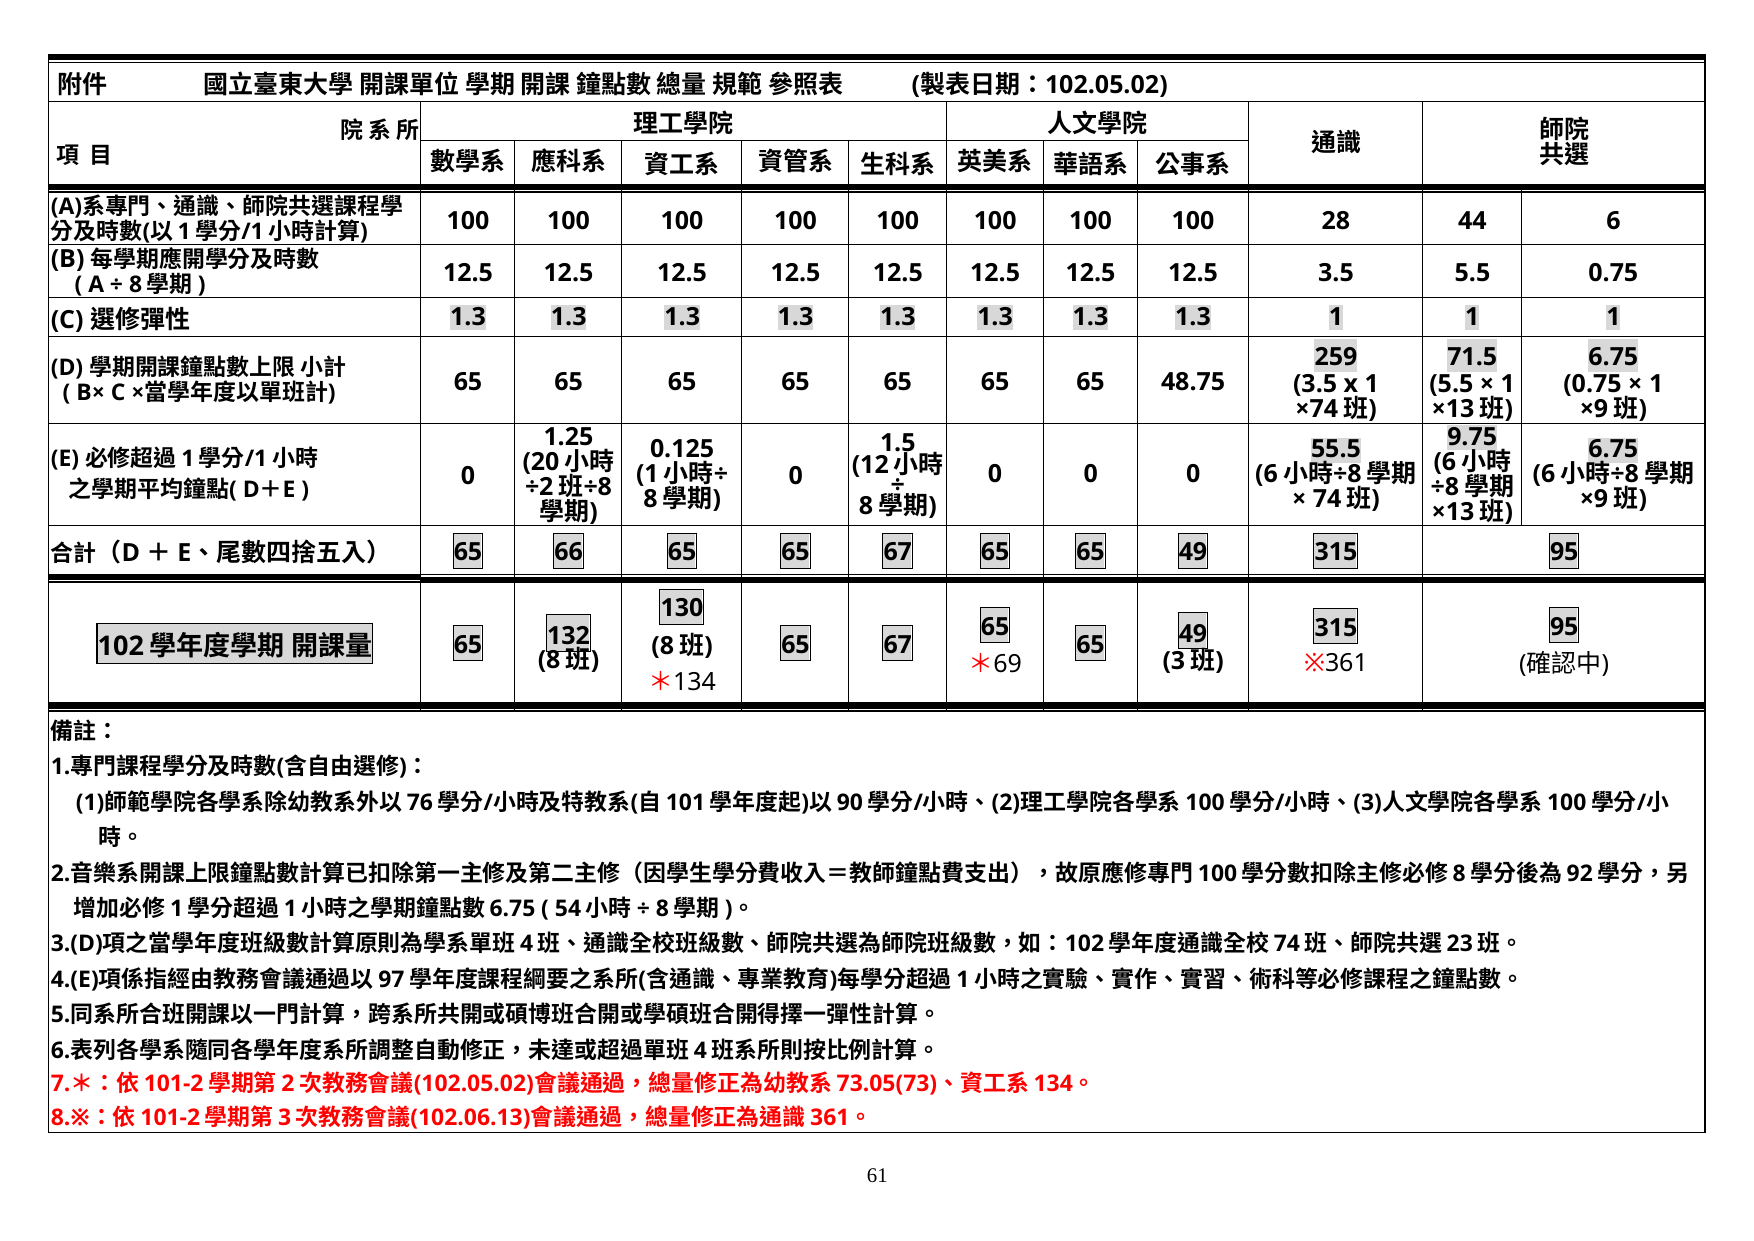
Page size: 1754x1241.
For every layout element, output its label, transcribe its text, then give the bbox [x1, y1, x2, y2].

table_cell 1 [1249, 298, 1422, 336]
table_cell 65 [849, 337, 946, 422]
table_cell (B) 每學期應開學分及時數 ( A ÷ 8學期 ) [49, 245, 420, 297]
table_cell 12.5 [515, 245, 621, 297]
table_cell 67 [849, 526, 946, 573]
table_cell 44 [1423, 193, 1521, 244]
table_cell 65 [1044, 337, 1137, 422]
table_cell 100 [421, 193, 514, 244]
table_cell 理工學院 [421, 102, 946, 140]
table_cell 通識 [1249, 102, 1422, 183]
table_cell 備註： 1.專門課程學分及時數(含自由選修)： (1)師範學院各學系除幼教系外以76學分/小時及特教系(自101學年度起)以90學分/小時、(2)理工學院各學系100學分/小時、(3)人文學院各學系100學分/小時。 2.音樂系開課上限鐘點數計算已扣除第一主修及第二主修（因學生學分費收入＝教師鐘點費支出），故原應修專門100學分數扣除主修必修8學分後為92學分，另增加必修1學分超過1小時之學期鐘點數6.75 ( 54小時 ÷ 8學期 )。 3.(D)項之當學年度班級數計算原則為學系單班4班、通識全校班級數、師院共選為師院班級數，如：102學年度通識全校74班、師院共選23班。 4.(E)項係指經由教務會議通過以97學年度課程綱要之系所(含通識、專業教育)每學分超過1小時之實驗、實作、實習、術科等必修課程之鐘點數。 5.同系所合班開課以一門計算，跨系所共開或碩博班合開或學碩班合開得擇一彈性計算。 6.表列各學系隨同各學年度系所調整自動修正，未達或超過單班4班系所則按比例計算。 7.＊：依101-2學期第2次教務會議(102.05.02)會議通過，總量修正為幼教系73.05(73)、資工系134。 8.※：依101-2學期第3次教務會議(102.06.13)會議通過，總量修正為通識361。 [49, 712, 1704, 1132]
table_cell 102學年度學期 開課量 [49, 583, 420, 702]
table_cell 65 [742, 337, 848, 422]
table_cell 132 (8班) [515, 583, 621, 702]
table_cell 67 [849, 583, 946, 702]
table_cell 48.75 [1138, 337, 1248, 422]
table_cell 數學系 [421, 141, 514, 183]
table_header 附件 國立臺東大學 開課單位 學期 開課 鐘點數 總量 規範 參照表 (製表日期：102.05.02) [49, 63, 1704, 101]
table_cell 0 [742, 424, 848, 525]
table_cell 1.3 [622, 298, 741, 336]
table_cell 應科系 [515, 141, 621, 183]
table_cell 100 [849, 193, 946, 244]
table_cell 100 [1138, 193, 1248, 244]
table_cell 0 [421, 424, 514, 525]
table_cell 12.5 [849, 245, 946, 297]
table_cell 65 [1044, 583, 1137, 702]
table_cell 65 [622, 337, 741, 422]
table_cell 5.5 [1423, 245, 1521, 297]
table_cell 3.5 [1249, 245, 1422, 297]
table_cell 0.125 (1小時÷ 8學期) [622, 424, 741, 525]
table_cell 100 [622, 193, 741, 244]
table_cell 資工系 [622, 141, 741, 183]
table_cell 人文學院 [947, 102, 1248, 140]
table_cell (E) 必修超過1學分/1小時 之學期平均鐘點( D＋E ) [49, 424, 420, 525]
table_cell 1.3 [515, 298, 621, 336]
table_cell 0 [1044, 424, 1137, 525]
table_cell 65 [515, 337, 621, 422]
table_cell 12.5 [622, 245, 741, 297]
table_cell 1.25 (20小時÷2班÷8學期) [515, 424, 621, 525]
table_cell 1.3 [947, 298, 1043, 336]
table_cell 1 [1423, 298, 1521, 336]
table_cell 英美系 [947, 141, 1043, 183]
table_cell 65 [1044, 526, 1137, 573]
table_cell 12.5 [1138, 245, 1248, 297]
table_cell 1.3 [742, 298, 848, 336]
table_cell 0 [947, 424, 1043, 525]
table_cell (D) 學期開課鐘點數上限 小計 ( B× C ×當學年度以單班計) [49, 337, 420, 422]
table_cell 1.3 [1138, 298, 1248, 336]
table_cell 49 [1138, 526, 1248, 573]
table_cell 9.75 (6小時÷8學期×13班) [1423, 424, 1521, 525]
table_cell 合計（D ＋ E、尾數四捨五入） [49, 526, 420, 573]
table_cell 12.5 [742, 245, 848, 297]
table_cell 315 [1249, 526, 1422, 573]
table_cell 65 ＊69 [947, 583, 1043, 702]
table_cell 65 [742, 526, 848, 573]
table_cell (A)系專門、通識、師院共選課程學分及時數(以1學分/1小時計算) [49, 193, 420, 244]
table_cell 95 [1423, 526, 1704, 573]
table_cell 66 [515, 526, 621, 573]
table_cell 315 ※361 [1249, 583, 1422, 702]
table_cell 55.5 (6小時÷8學期× 74班) [1249, 424, 1422, 525]
table_cell (C) 選修彈性 [49, 298, 420, 336]
table_cell 100 [1044, 193, 1137, 244]
table_cell 1.5 (12小時÷ 8學期) [849, 424, 946, 525]
table_cell 1.3 [1044, 298, 1137, 336]
table_cell 12.5 [947, 245, 1043, 297]
table_cell 6.75 (0.75 × 1 ×9班) [1522, 337, 1704, 422]
table_cell 95 (確認中) [1423, 583, 1704, 702]
table_cell 71.5 (5.5 × 1 ×13班) [1423, 337, 1521, 422]
table_cell 0 [1138, 424, 1248, 525]
table_cell 院 系 所 項 目 [49, 102, 420, 183]
table_cell 100 [742, 193, 848, 244]
table_cell 100 [947, 193, 1043, 244]
table_cell 65 [421, 526, 514, 573]
table_cell 65 [421, 337, 514, 422]
table_cell 259 (3.5 x 1 ×74班) [1249, 337, 1422, 422]
table_cell 師院 共選 [1423, 102, 1704, 183]
table_cell 28 [1249, 193, 1422, 244]
table_cell 65 [421, 583, 514, 702]
table_cell 6 [1522, 193, 1704, 244]
table_cell 1 [1522, 298, 1704, 336]
table_cell 65 [622, 526, 741, 573]
table_cell 49 (3班) [1138, 583, 1248, 702]
table_cell 生科系 [849, 141, 946, 183]
table_cell 0.75 [1522, 245, 1704, 297]
table_cell 公事系 [1138, 141, 1248, 183]
table_cell 1.3 [421, 298, 514, 336]
table_cell 65 [742, 583, 848, 702]
table_cell 資管系 [742, 141, 848, 183]
table_cell 12.5 [1044, 245, 1137, 297]
table_cell 1.3 [849, 298, 946, 336]
table_cell 130 (8班) ＊134 [622, 583, 741, 702]
table_cell 12.5 [421, 245, 514, 297]
table_cell 6.75 (6小時÷8學期×9班) [1522, 424, 1704, 525]
table_cell 65 [947, 337, 1043, 422]
table_cell 華語系 [1044, 141, 1137, 183]
table_cell 65 [947, 526, 1043, 573]
table_cell 100 [515, 193, 621, 244]
